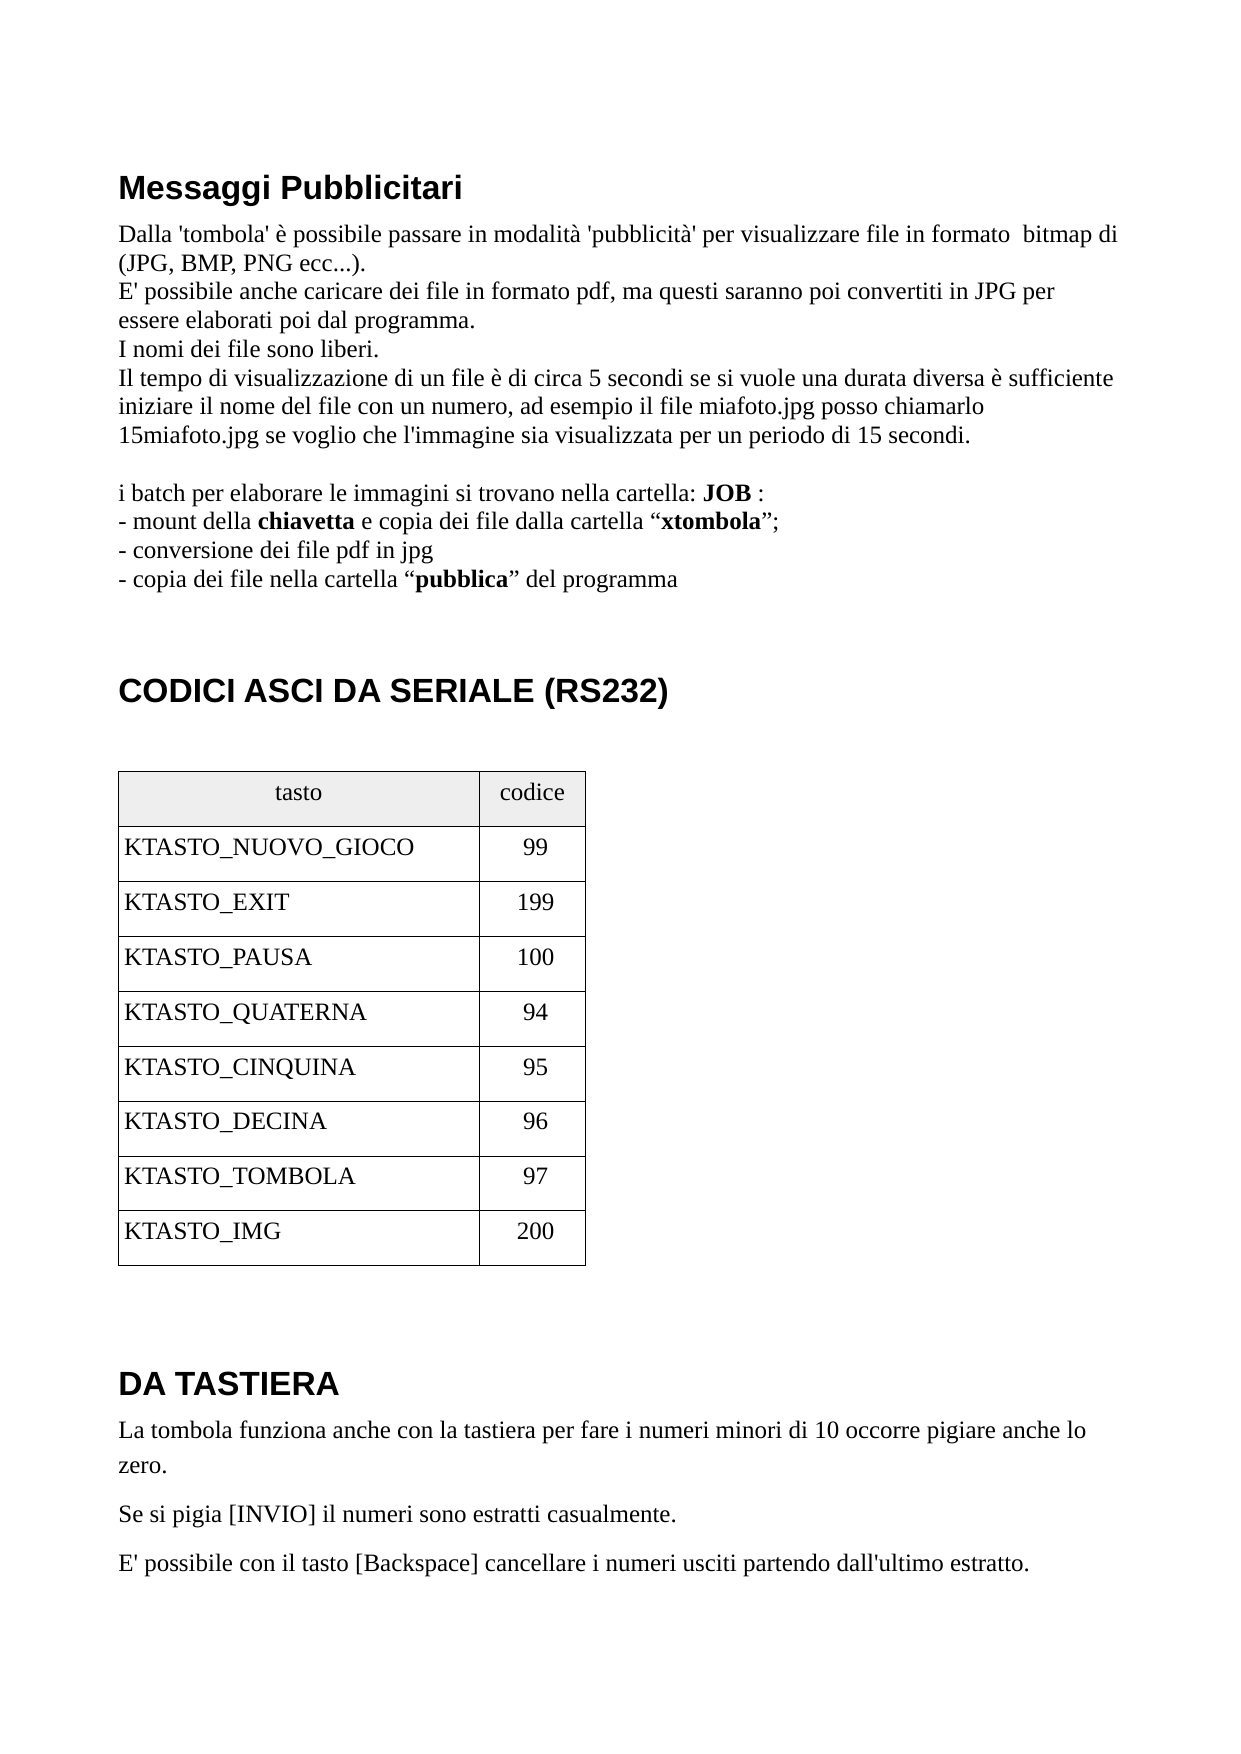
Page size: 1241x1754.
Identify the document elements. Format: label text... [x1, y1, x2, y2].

table_cell 199 [480, 882, 585, 936]
table_header tasto [119, 772, 479, 826]
table_cell 94 [480, 992, 585, 1046]
text E' possibile con il tasto [Backspace] cancellare i numeri usciti partendo dall'ultimo estratto. [118, 1548, 1122, 1577]
table_cell 97 [480, 1157, 585, 1210]
table_header 99 [480, 827, 585, 881]
table_cell 96 [480, 1102, 585, 1156]
subtitle CODICI ASCI DA SERIALE (RS232) [118, 671, 1122, 709]
text - conversione dei file pdf in jpg [118, 535, 1122, 564]
subtitle Messaggi Pubblicitari [118, 168, 1122, 206]
text - copia dei file nella cartella “pubblica” del programma [118, 564, 1122, 593]
table_cell KTASTO_TOMBOLA [119, 1157, 479, 1210]
table_cell KTASTO_CINQUINA [119, 1047, 479, 1101]
table_cell KTASTO_QUATERNA [119, 992, 479, 1046]
table_cell 200 [480, 1211, 585, 1265]
table_cell KTASTO_EXIT [119, 882, 479, 936]
text i batch per elaborare le immagini si trovano nella cartella: JOB : [118, 478, 1122, 506]
table_cell 100 [480, 937, 585, 991]
table_cell KTASTO_IMG [119, 1211, 479, 1265]
text E' possibile anche caricare dei file in formato pdf, ma questi saranno poi convertiti in JPG per essere elaborati poi dal programma. [118, 276, 1122, 334]
table_header KTASTO_NUOVO_GIOCO [119, 827, 479, 881]
text Se si pigia [INVIO] il numeri sono estratti casualmente. [118, 1499, 1122, 1527]
text La tombola funziona anche con la tastiera per fare i numeri minori di 10 occorre pigiare anche lo zero. [118, 1415, 1122, 1478]
text - mount della chiavetta e copia dei file dalla cartella “xtombola”; [118, 506, 1122, 535]
table_header codice [480, 772, 585, 826]
table_cell 95 [480, 1047, 585, 1101]
text I nomi dei file sono liberi. [118, 334, 1122, 363]
text Il tempo di visualizzazione di un file è di circa 5 secondi se si vuole una durata diversa è sufficiente iniziare il nome del file con un numero, ad esempio il file miafoto.jpg posso chiamarlo 15miafoto.jpg se voglio che l'immagine sia visualizzata per un periodo di 15 secondi. [118, 363, 1122, 449]
table_cell KTASTO_PAUSA [119, 937, 479, 991]
text Dalla 'tombola' è possibile passare in modalità 'pubblicità' per visualizzare file in formato bitmap di (JPG, BMP, PNG ecc...). [118, 219, 1122, 276]
subtitle DA TASTIERA [118, 1364, 1122, 1403]
table_cell KTASTO_DECINA [119, 1102, 479, 1156]
